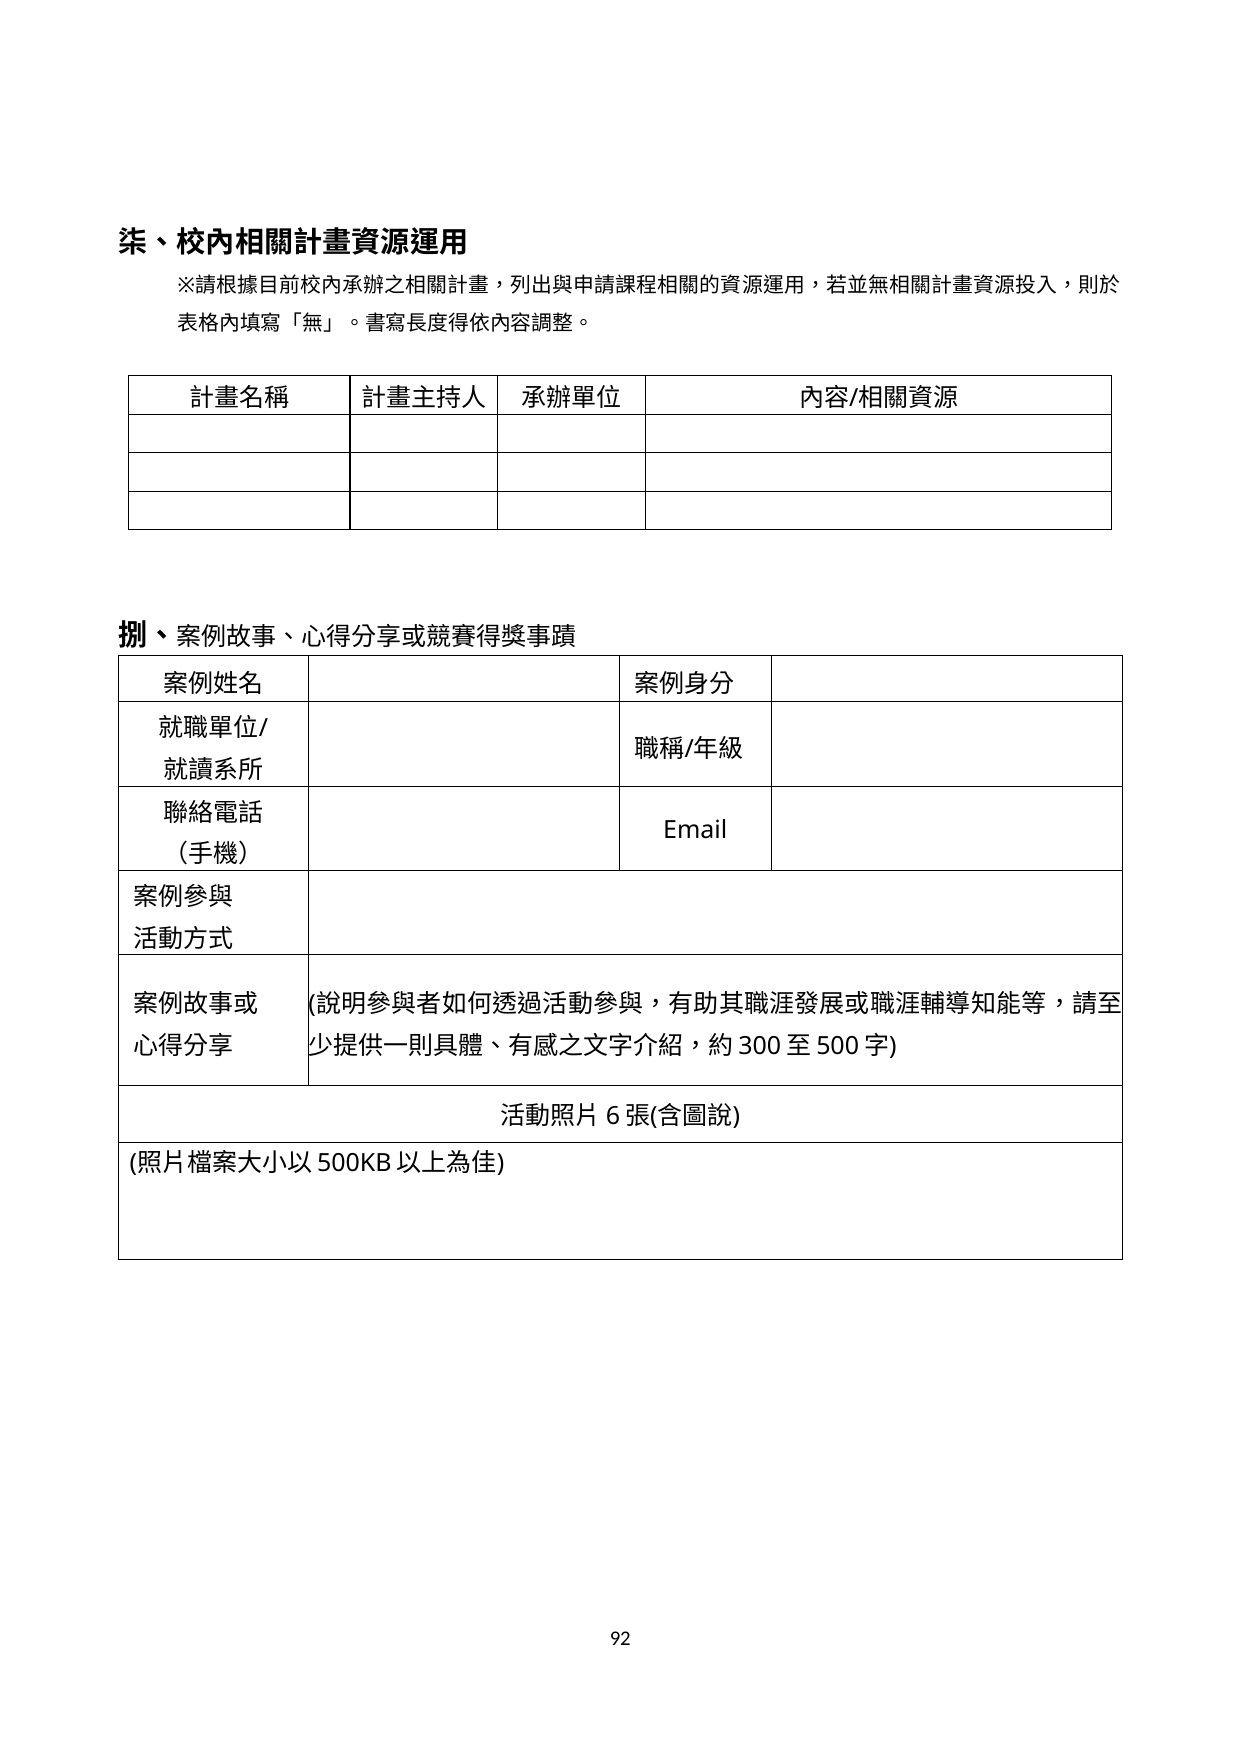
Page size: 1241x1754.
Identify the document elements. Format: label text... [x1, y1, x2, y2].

table_cell [646, 415, 1111, 452]
table_cell 案例故事或 心得分享 [119, 955, 308, 1085]
table_header 案例姓名 [119, 656, 308, 701]
table_cell [646, 453, 1111, 491]
table_cell 就職單位/ 就讀系所 [119, 702, 308, 786]
table_cell [646, 492, 1111, 529]
table_header 計畫名稱 [129, 376, 349, 413]
table_header [772, 656, 1122, 701]
table_cell Email [620, 787, 771, 870]
text ※請根據目前校內承辦之相關計畫，列出與申請課程相關的資源運用，若並無相關計畫資源投入，則於表格內填寫「無」。書寫長度得依內容調整。 [177, 262, 1122, 337]
table_header 案例身分 [620, 656, 771, 701]
table_cell [498, 453, 645, 491]
table_cell (照片檔案大小以500KB以上為佳) [119, 1143, 1122, 1259]
table_header 內容/相關資源 [646, 376, 1111, 413]
table_cell 職稱/年級 [620, 702, 771, 786]
table_cell [351, 492, 497, 529]
table_cell [129, 492, 349, 529]
table_cell (說明參與者如何透過活動參與，有助其職涯發展或職涯輔導知能等，請至少提供一則具體、有感之文字介紹，約300至500字) [309, 955, 1122, 1085]
table_header [309, 656, 619, 701]
table_cell [351, 415, 497, 452]
table_cell [309, 871, 1122, 954]
table_cell [498, 415, 645, 452]
table_cell 聯絡電話 （手機） [119, 787, 308, 870]
table_cell 活動照片6張(含圖說) [119, 1086, 1122, 1142]
table_cell [129, 453, 349, 491]
table_cell [309, 787, 619, 870]
table_cell [772, 702, 1122, 786]
table_cell [309, 702, 619, 786]
table_cell [129, 415, 349, 452]
text 捌、案例故事、心得分享或競賽得獎事蹟 [118, 605, 1122, 655]
table_header 計畫主持人 [351, 376, 497, 413]
text 柒、校內相關計畫資源運用 [118, 212, 1122, 262]
table_cell 案例參與 活動方式 [119, 871, 308, 954]
table_cell [772, 787, 1122, 870]
table_cell [498, 492, 645, 529]
table_header 承辦單位 [498, 376, 645, 413]
table_cell [351, 453, 497, 491]
